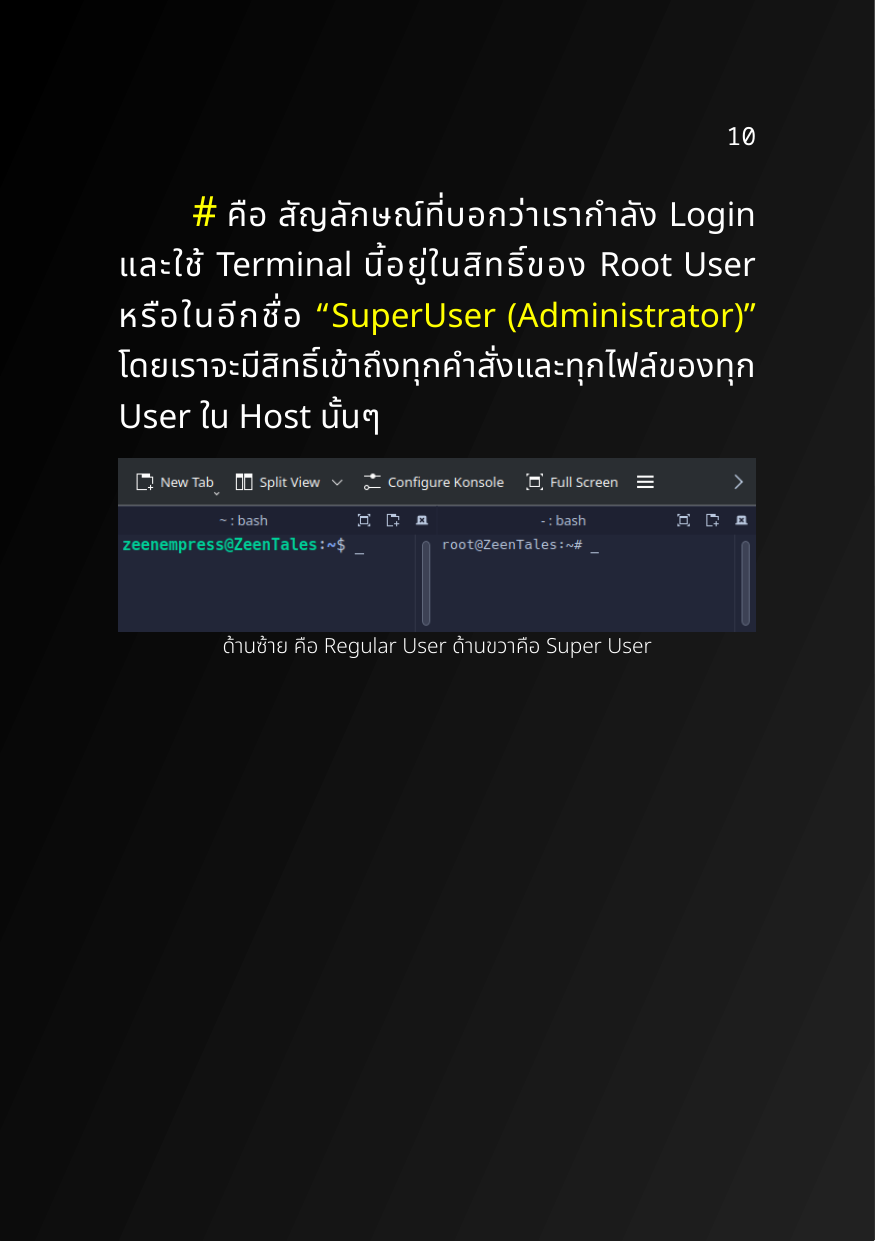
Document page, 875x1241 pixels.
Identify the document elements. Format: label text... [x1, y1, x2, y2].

text # คือ สัญลักษณ์ที่บอกว่าเรากำลัง Login และใช้ Terminal นี้อยู่ในสิทธิ์ของ Root User หรือในอีกชื่อ “SuperUser (Administrator)” โดยเราจะมีสิทธิ์เข้าถึงทุกคำสั่งและทุกไฟล์ของทุก User ใน Host นั้นๆ [118, 182, 756, 443]
picture [118, 458, 756, 632]
subtitle ด้านซ้าย คือ Regular User ด้านขวาคือ Super User [118, 632, 756, 663]
